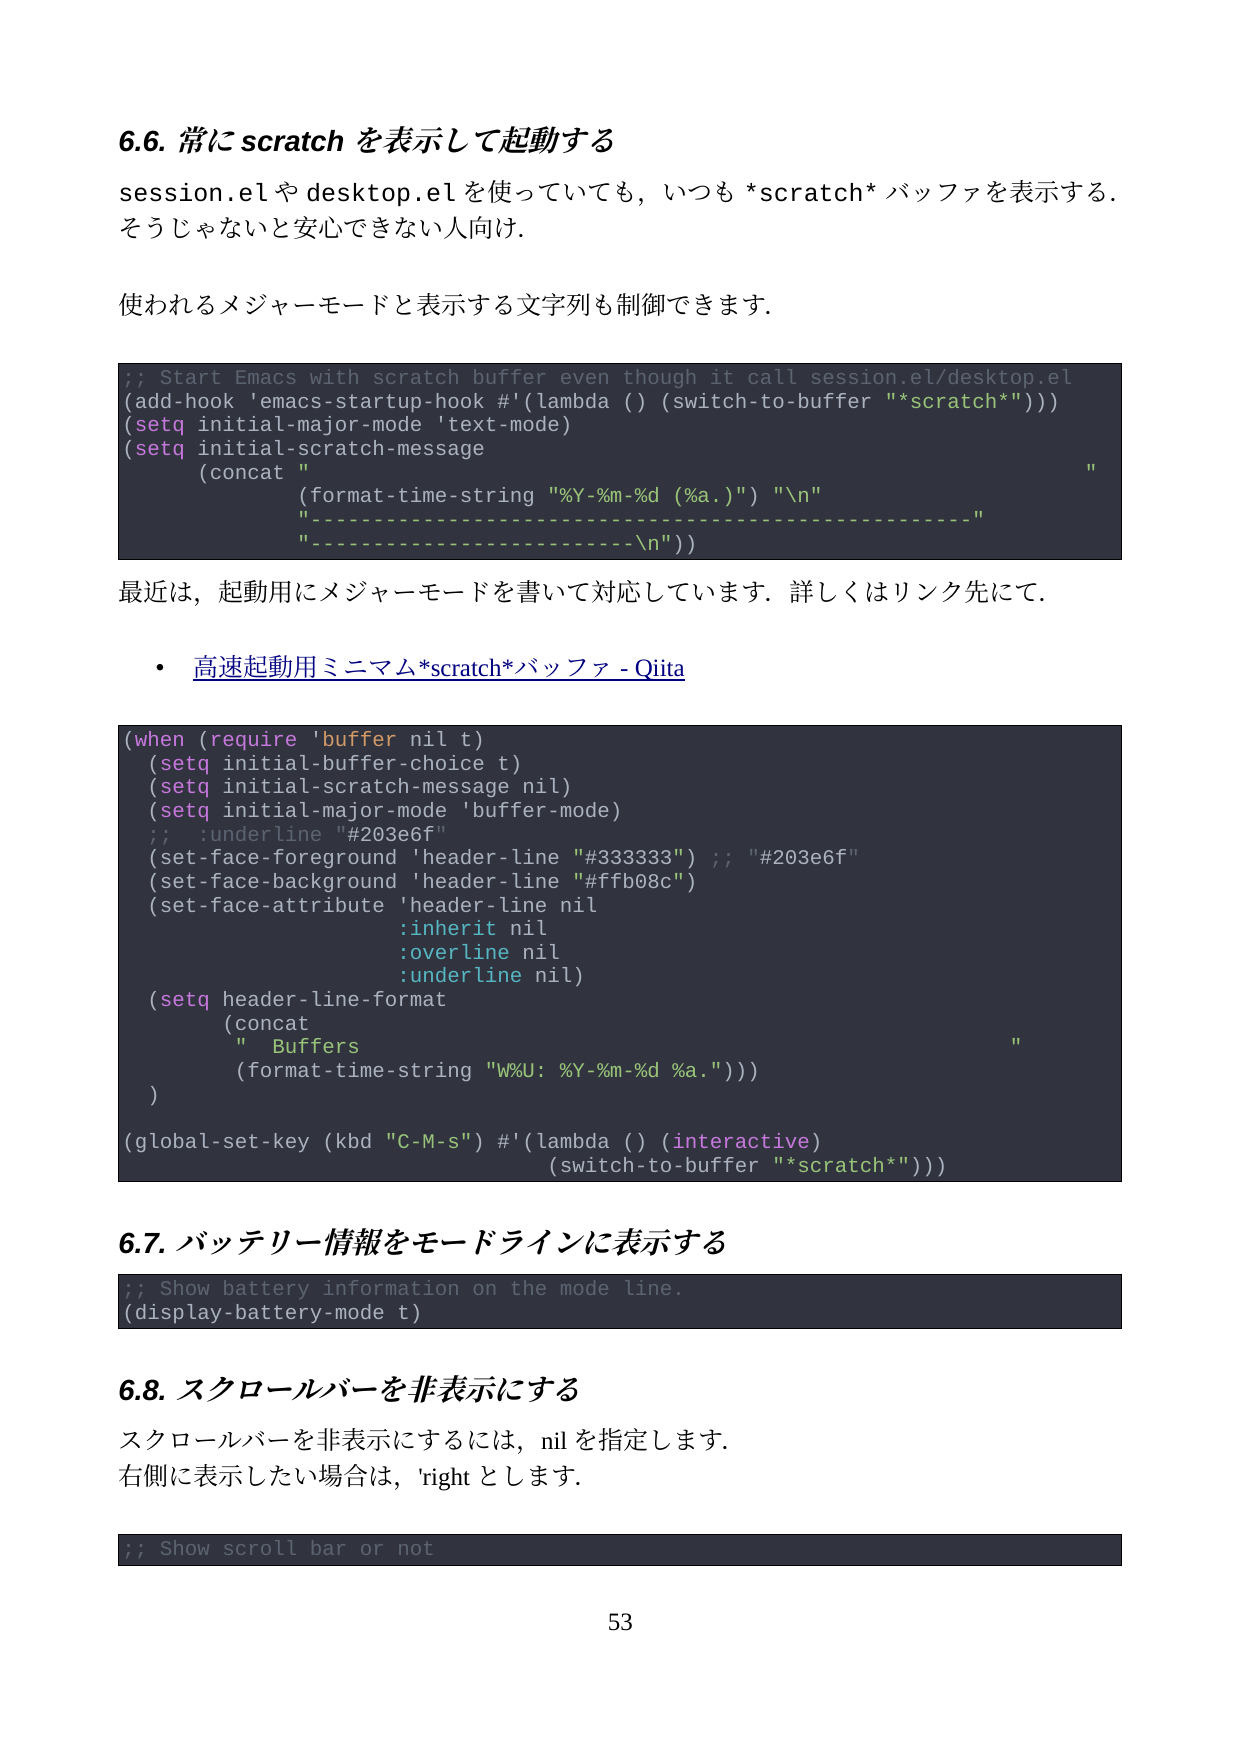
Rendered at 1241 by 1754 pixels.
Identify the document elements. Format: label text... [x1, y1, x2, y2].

text " Buffers " [119, 1032, 1121, 1056]
text :overline nil [119, 938, 1121, 962]
list 高速起動用ミニマム*scratch*バッファ - Qiita [156, 650, 1122, 713]
text :underline nil) [119, 962, 1121, 985]
text (format-time-string "%Y-%m-%d (%a.)") "\n" [119, 481, 1121, 505]
text (concat " " [119, 458, 1121, 481]
text (global-set-key (kbd "C-M-s") #'(lambda () (interactive) [119, 1127, 1121, 1151]
text ) [119, 1080, 1121, 1103]
text (set-face-attribute 'header-line nil [119, 891, 1121, 914]
subtitle バッテリー情報をモードラインに表示する [118, 1220, 1122, 1262]
text :inherit nil [119, 914, 1121, 938]
text (setq initial-major-mode 'text-mode) [119, 410, 1121, 434]
text ;; :underline "#203e6f" [119, 820, 1121, 843]
text session.el や desktop.el を使っていても，いつも *scratch* バッファを表示する．そうじゃないと安心できない人向け． [118, 172, 1122, 273]
text ;; Show scroll bar or not [119, 1535, 1121, 1565]
text (setq initial-buffer-choice t) [119, 749, 1121, 772]
text スクロールバーを非表示にするには，nil を指定します． 右側に表示したい場合は，'right とします． [118, 1421, 1122, 1522]
text (set-face-background 'header-line "#ffb08c") [119, 867, 1121, 891]
text 最近は，起動用にメジャーモードを書いて対応しています．詳しくはリンク先にて． [118, 573, 1122, 637]
text ;; Show battery information on the mode line. [119, 1275, 1121, 1298]
text "--------------------------\n")) [119, 529, 1121, 559]
text (setq header-line-format [119, 985, 1121, 1009]
subtitle 常に scratch を表示して起動する [118, 118, 1122, 160]
text ;; Start Emacs with scratch buffer even though it call session.el/desktop.el [119, 364, 1121, 387]
text "-----------------------------------------------------" [119, 505, 1121, 529]
text (setq initial-scratch-message [119, 434, 1121, 458]
text (display-battery-mode t) [119, 1298, 1121, 1328]
text (concat [119, 1009, 1121, 1032]
text (setq initial-major-mode 'buffer-mode) [119, 796, 1121, 820]
text (setq initial-scratch-message nil) [119, 772, 1121, 796]
text 使われるメジャーモードと表示する文字列も制御できます． [118, 286, 1122, 351]
text (add-hook 'emacs-startup-hook #'(lambda () (switch-to-buffer "*scratch*"))) [119, 387, 1121, 410]
text (set-face-foreground 'header-line "#333333") ;; "#203e6f" [119, 843, 1121, 867]
subtitle スクロールバーを非表示にする [118, 1367, 1122, 1408]
text (format-time-string "W%U: %Y-%m-%d %a."))) [119, 1056, 1121, 1080]
text (when (require 'buffer nil t) [119, 726, 1121, 749]
text (switch-to-buffer "*scratch*"))) [119, 1151, 1121, 1181]
